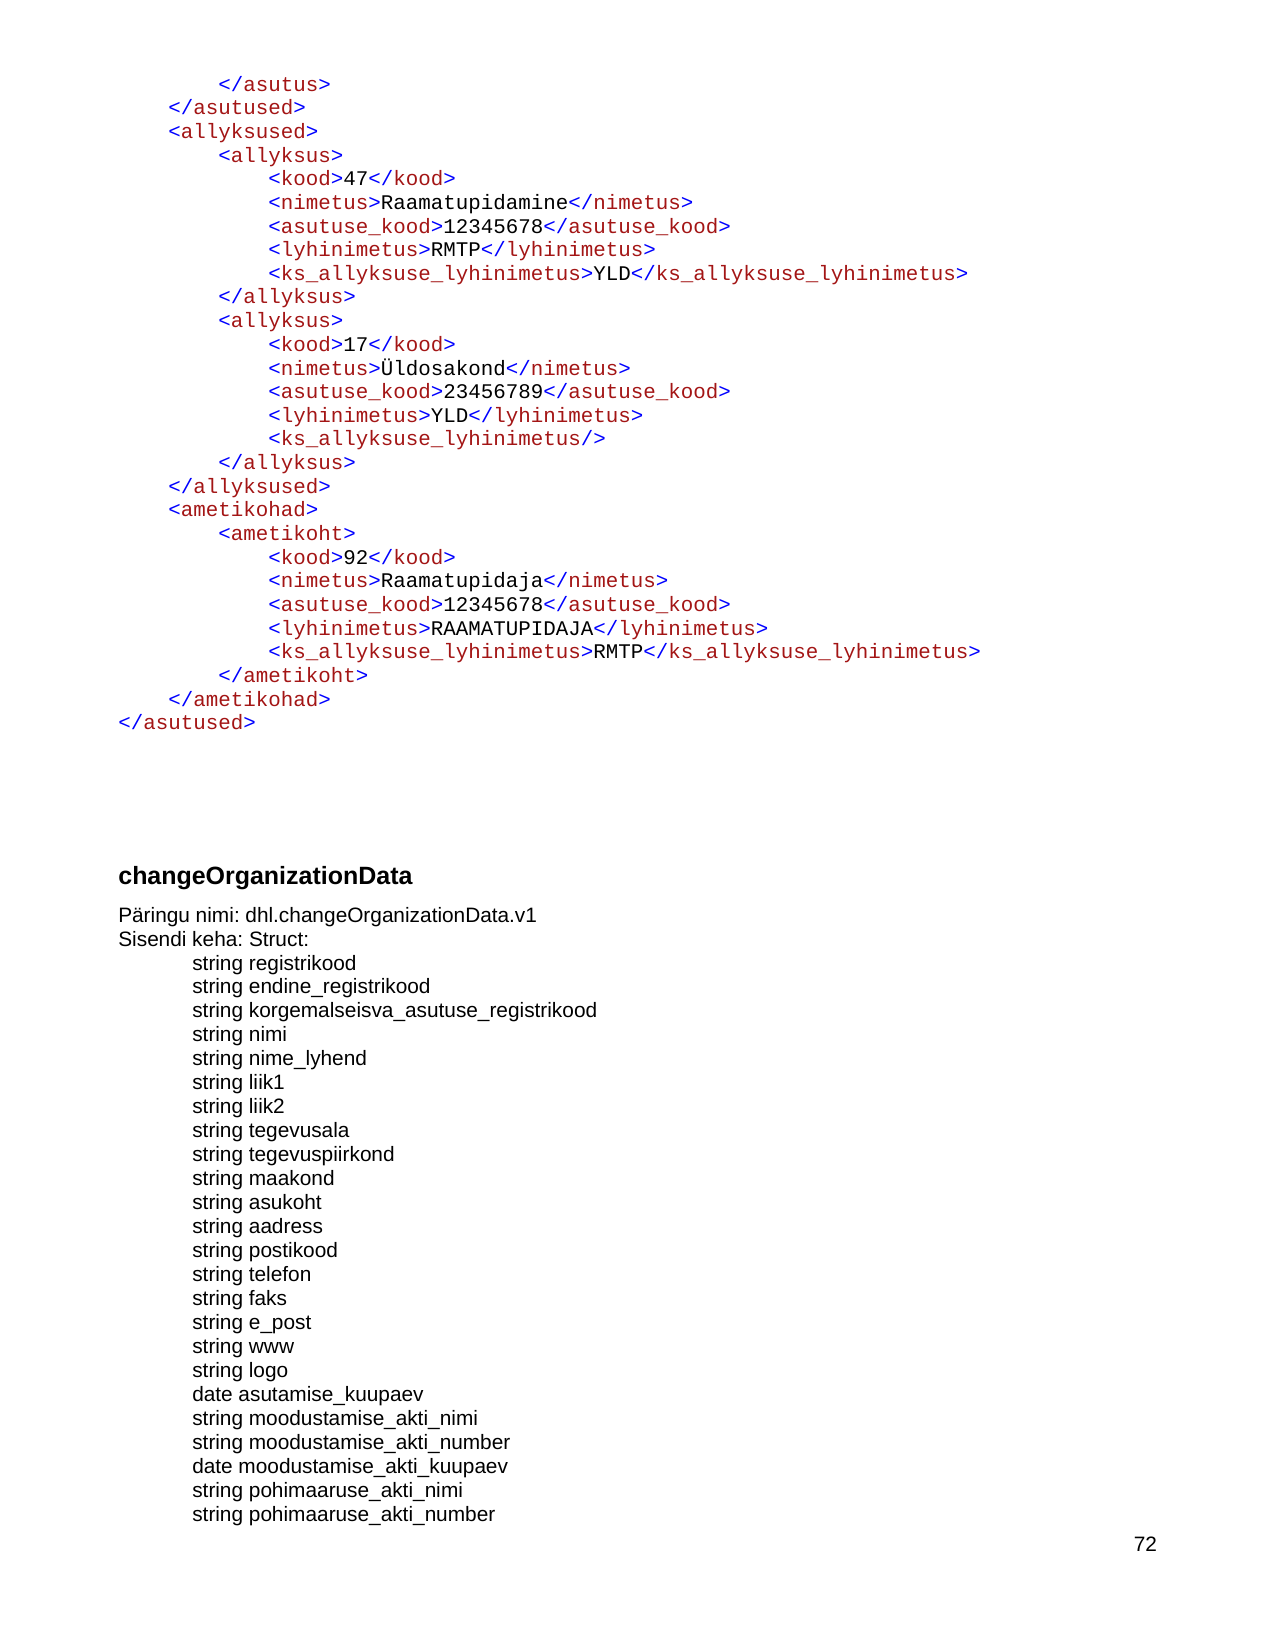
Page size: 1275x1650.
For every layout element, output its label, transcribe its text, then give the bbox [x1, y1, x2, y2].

text string pohimaaruse_akti_number [118, 1501, 1157, 1525]
text string nimi [118, 1022, 1157, 1046]
text string postikood [118, 1238, 1157, 1262]
text string nime_lyhend [118, 1046, 1157, 1070]
text <ametikohad> [118, 499, 1157, 523]
text string aadress [118, 1214, 1157, 1238]
text <asutuse_kood>23456789</asutuse_kood> [118, 381, 1157, 405]
text string www [118, 1334, 1157, 1358]
text string tegevuspiirkond [118, 1142, 1157, 1166]
text </asutus> [118, 74, 1157, 97]
text string registrikood [118, 950, 1157, 974]
text <kood>17</kood> [118, 334, 1157, 357]
text string logo [118, 1358, 1157, 1382]
text string moodustamise_akti_number [118, 1429, 1157, 1453]
text string telefon [118, 1262, 1157, 1286]
text <nimetus>Raamatupidamine</nimetus> [118, 192, 1157, 216]
text date asutamise_kuupaev [118, 1382, 1157, 1406]
text <lyhinimetus>YLD</lyhinimetus> [118, 405, 1157, 428]
text string tegevusala [118, 1118, 1157, 1142]
text string maakond [118, 1166, 1157, 1190]
text <ks_allyksuse_lyhinimetus/> [118, 428, 1157, 452]
text </ametikoht> [118, 665, 1157, 688]
text string e_post [118, 1310, 1157, 1334]
text string liik1 [118, 1070, 1157, 1094]
text date moodustamise_akti_kuupaev [118, 1453, 1157, 1477]
text <asutuse_kood>12345678</asutuse_kood> [118, 594, 1157, 618]
text <ks_allyksuse_lyhinimetus>YLD</ks_allyksuse_lyhinimetus> [118, 263, 1157, 287]
text <ks_allyksuse_lyhinimetus>RMTP</ks_allyksuse_lyhinimetus> [118, 641, 1157, 665]
text <kood>92</kood> [118, 547, 1157, 570]
text Päringu nimi: dhl.changeOrganizationData.v1 [118, 902, 1157, 926]
text string liik2 [118, 1094, 1157, 1118]
text <kood>47</kood> [118, 168, 1157, 192]
subtitle changeOrganizationData [118, 861, 1157, 890]
text string moodustamise_akti_nimi [118, 1406, 1157, 1429]
text string pohimaaruse_akti_nimi [118, 1477, 1157, 1501]
text </ametikohad> [118, 688, 1157, 712]
text <allyksus> [118, 310, 1157, 334]
text string endine_registrikood [118, 974, 1157, 998]
text </allyksus> [118, 452, 1157, 476]
text <allyksused> [118, 121, 1157, 145]
text string asukoht [118, 1190, 1157, 1214]
text <lyhinimetus>RMTP</lyhinimetus> [118, 239, 1157, 263]
text <allyksus> [118, 145, 1157, 168]
text string korgemalseisva_asutuse_registrikood [118, 998, 1157, 1022]
text <ametikoht> [118, 523, 1157, 547]
text </asutused> [118, 97, 1157, 121]
text Sisendi keha: Struct: [118, 926, 1157, 950]
text <asutuse_kood>12345678</asutuse_kood> [118, 216, 1157, 239]
text <lyhinimetus>RAAMATUPIDAJA</lyhinimetus> [118, 618, 1157, 641]
text </asutused> [118, 712, 1157, 736]
text <nimetus>Üldosakond</nimetus> [118, 357, 1157, 381]
text <nimetus>Raamatupidaja</nimetus> [118, 570, 1157, 594]
text </allyksused> [118, 476, 1157, 499]
text string faks [118, 1286, 1157, 1310]
text </allyksus> [118, 287, 1157, 310]
